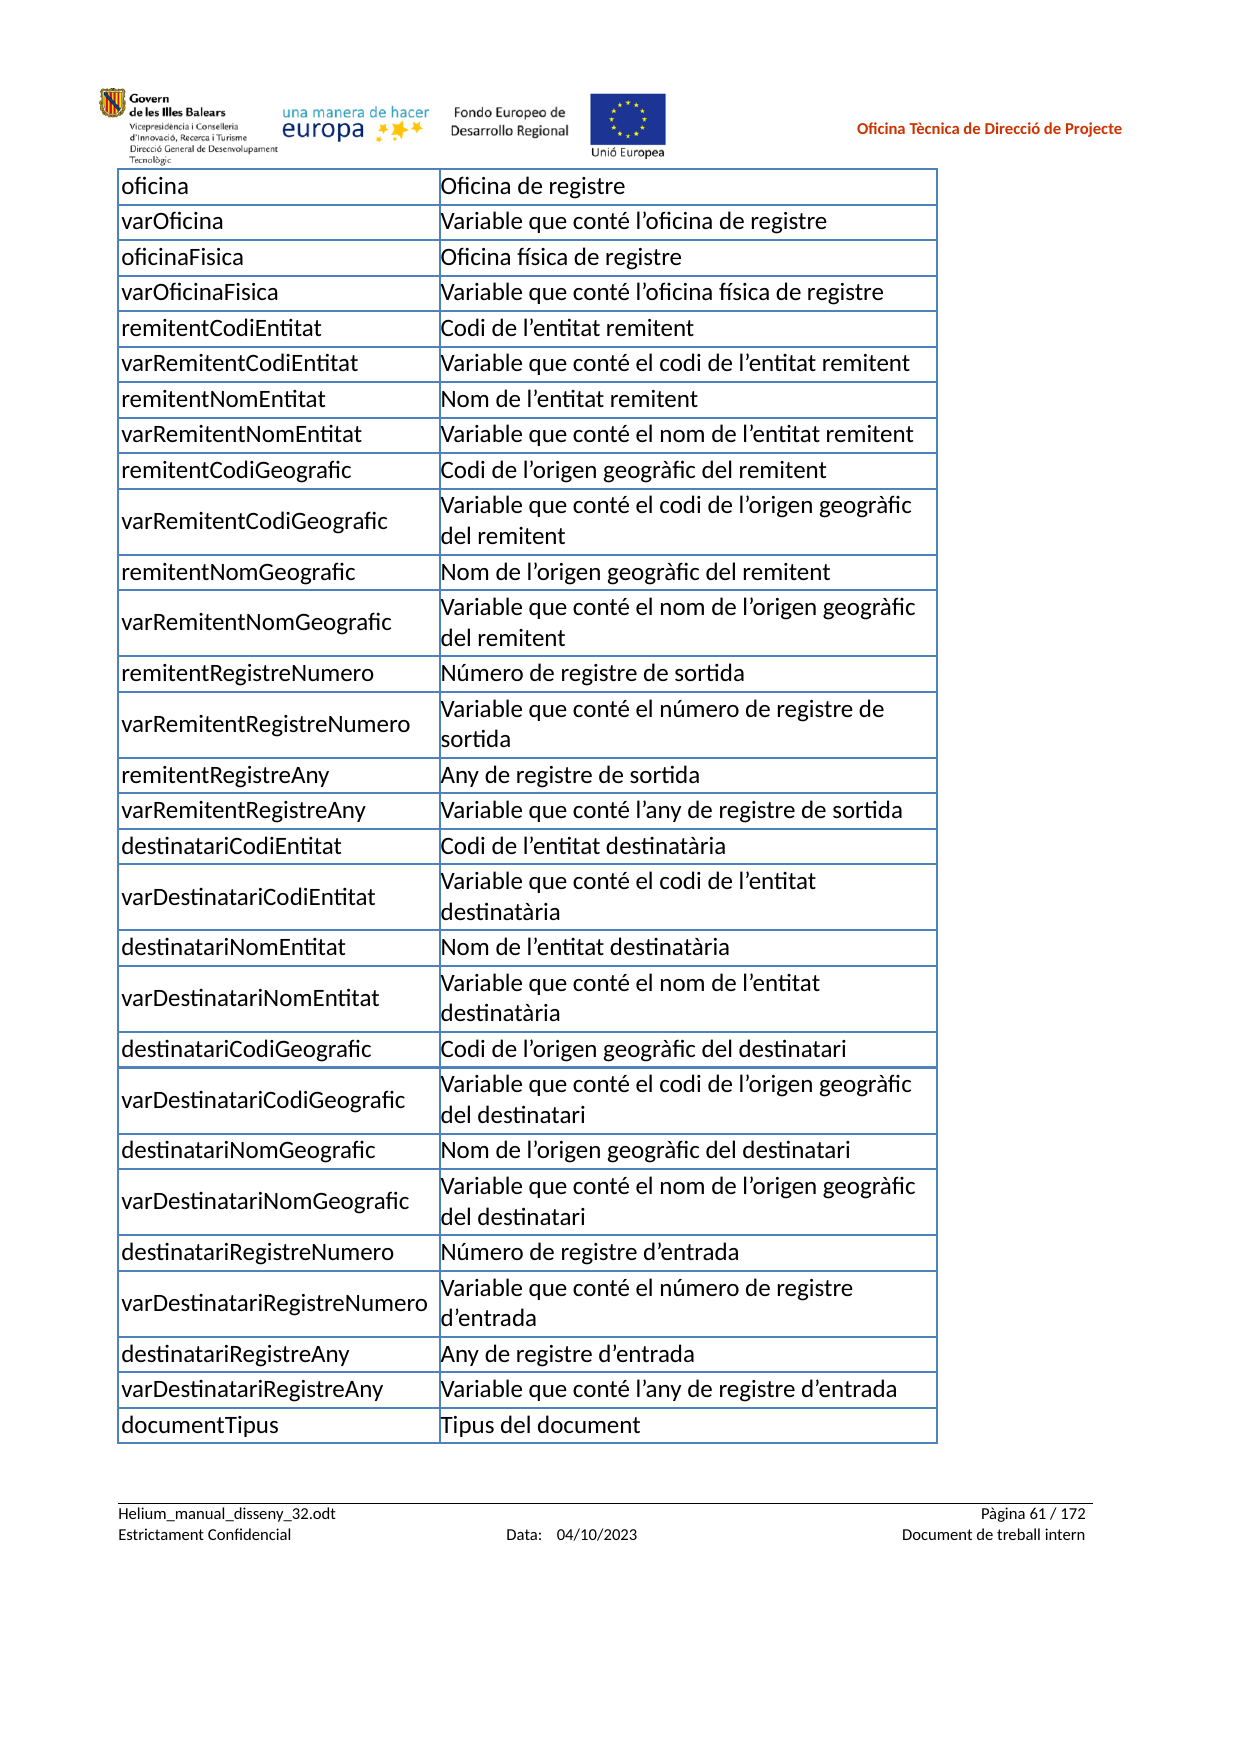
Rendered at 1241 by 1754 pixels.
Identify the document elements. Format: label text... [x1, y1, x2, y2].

table_cell oficinaFisica [119, 241, 439, 274]
table_cell Variable que conté el número de registre de sortida [441, 693, 936, 757]
table_cell varDestinatariCodiEntitat [119, 865, 439, 929]
table_cell varDestinatariNomEntitat [119, 967, 439, 1031]
table_cell Codi de l’origen geogràfic del remitent [441, 454, 936, 488]
table_cell Variable que conté el codi de l’entitat destinatària [441, 865, 936, 929]
table_cell Codi de l’entitat destinatària [441, 830, 936, 863]
table_cell destinatariCodiEntitat [119, 830, 439, 863]
table_cell varDestinatariNomGeografic [119, 1170, 439, 1234]
picture [99, 87, 668, 166]
table_cell remitentRegistreAny [119, 759, 439, 792]
table_cell varOficinaFisica [119, 277, 439, 310]
table_cell Variable que conté el nom de l’entitat destinatària [441, 967, 936, 1031]
table_cell destinatariRegistreAny [119, 1338, 439, 1371]
table_cell oficina [119, 170, 439, 203]
table_cell remitentCodiEntitat [119, 312, 439, 346]
table_cell Variable que conté el número de registre d’entrada [441, 1272, 936, 1336]
table_cell Variable que conté l’oficina física de registre [441, 277, 936, 310]
table_cell varRemitentNomGeografic [119, 591, 439, 655]
table_cell Variable que conté el nom de l’origen geogràfic del remitent [441, 591, 936, 655]
table_cell varDestinatariRegistreAny [119, 1373, 439, 1407]
table_cell Nom de l’entitat destinatària [441, 931, 936, 965]
table_cell Oficina de registre [441, 170, 936, 203]
table_cell varRemitentRegistreAny [119, 794, 439, 828]
table_cell Variable que conté el nom de l’origen geogràfic del destinatari [441, 1170, 936, 1234]
table_cell Variable que conté l’any de registre de sortida [441, 794, 936, 828]
table_cell varDestinatariRegistreNumero [119, 1272, 439, 1336]
table_cell remitentNomGeografic [119, 556, 439, 589]
table_cell Variable que conté el codi de l’entitat remitent [441, 348, 936, 381]
table_cell Número de registre d’entrada [441, 1236, 936, 1269]
table_cell Variable que conté el codi de l’origen geogràfic del destinatari [441, 1069, 936, 1132]
table_cell Variable que conté l’oficina de registre [441, 206, 936, 239]
table_cell Variable que conté el nom de l’entitat remitent [441, 419, 936, 452]
table_cell Número de registre de sortida [441, 657, 936, 691]
table_cell Variable que conté l’any de registre d’entrada [441, 1373, 936, 1407]
table_cell destinatariNomEntitat [119, 931, 439, 965]
table_cell destinatariCodiGeografic [119, 1033, 439, 1066]
table_cell remitentRegistreNumero [119, 657, 439, 691]
table_cell remitentCodiGeografic [119, 454, 439, 488]
table_cell varRemitentCodiGeografic [119, 490, 439, 554]
table_cell Nom de l’origen geogràfic del destinatari [441, 1135, 936, 1168]
table_cell Tipus del document [441, 1409, 936, 1442]
table_cell Variable que conté el codi de l’origen geogràfic del remitent [441, 490, 936, 554]
table_cell varOficina [119, 206, 439, 239]
table_cell Codi de l’origen geogràfic del destinatari [441, 1033, 936, 1066]
table_cell varRemitentNomEntitat [119, 419, 439, 452]
table_cell Nom de l’origen geogràfic del remitent [441, 556, 936, 589]
table_cell documentTipus [119, 1409, 439, 1442]
table_cell destinatariNomGeografic [119, 1135, 439, 1168]
table_cell Codi de l’entitat remitent [441, 312, 936, 346]
table_cell Any de registre d’entrada [441, 1338, 936, 1371]
table_cell Nom de l’entitat remitent [441, 383, 936, 417]
table_cell Any de registre de sortida [441, 759, 936, 792]
table_cell Oficina física de registre [441, 241, 936, 274]
table_cell destinatariRegistreNumero [119, 1236, 439, 1269]
table_cell varDestinatariCodiGeografic [119, 1069, 439, 1132]
table_cell remitentNomEntitat [119, 383, 439, 417]
table_cell varRemitentRegistreNumero [119, 693, 439, 757]
table_cell varRemitentCodiEntitat [119, 348, 439, 381]
